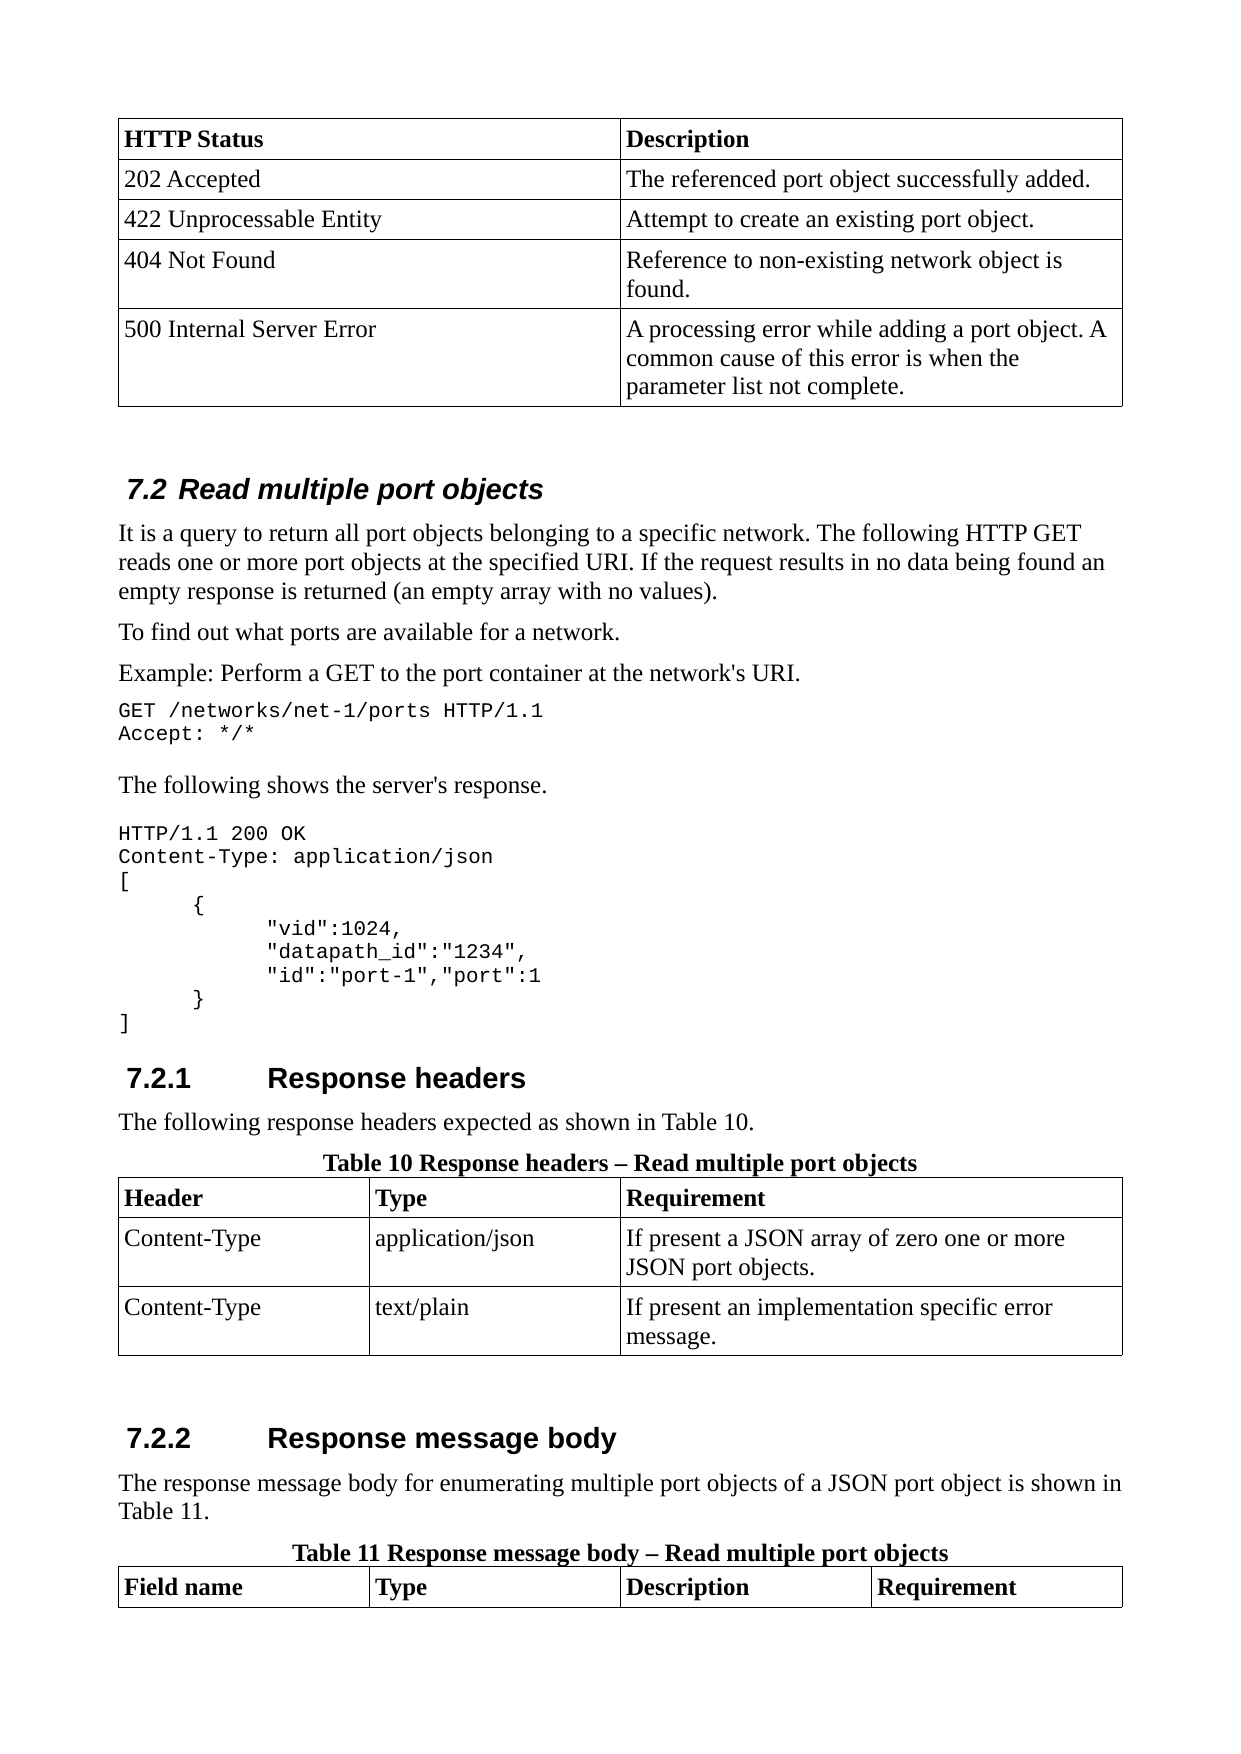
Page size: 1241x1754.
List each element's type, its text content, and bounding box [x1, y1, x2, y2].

text "vid":1024, [266, 917, 1122, 941]
table_cell Reference to non-existing network object is found. [621, 240, 1122, 308]
table_header Description [621, 119, 1122, 158]
text [ [118, 870, 1122, 894]
table_cell application/json [370, 1218, 620, 1286]
text GET /networks/net-1/ports HTTP/1.1 [118, 699, 1122, 723]
table_cell 500 Internal Server Error [119, 309, 620, 406]
table_header Requirement [872, 1567, 1122, 1607]
table_cell Content-Type [119, 1218, 369, 1286]
subtitle Table １１ Response message body – Read multiple port objects [118, 1538, 1122, 1566]
text The following shows the server's response. [118, 771, 1122, 799]
table_cell The referenced port object successfully added. [621, 160, 1122, 199]
table_header Field name [119, 1567, 369, 1607]
text Content-Type: application/json [118, 847, 1122, 870]
text ] [118, 1012, 1122, 1036]
table_cell If present a JSON array of zero one or more JSON port objects. [621, 1218, 1122, 1286]
text It is a query to return all port objects belonging to a specific network. The following HTTP GET reads one or more port objects at the specified URI. If the request results in no data being found an empty response is returned (an empty array with no values). [118, 518, 1122, 604]
table_header HTTP Status [119, 119, 620, 158]
table_cell 404 Not Found [119, 240, 620, 308]
text The following response headers expected as shown in Table 10. [118, 1107, 1122, 1136]
text } [192, 988, 1122, 1012]
table_cell Attempt to create an existing port object. [621, 200, 1122, 239]
table_header Description [621, 1567, 871, 1607]
text Accept: */* [118, 723, 1122, 747]
text Example: Perform a GET to the port container at the network's URI. [118, 658, 1122, 687]
text HTTP/1.1 200 OK [118, 823, 1122, 847]
text The response message body for enumerating multiple port objects of a JSON port object is shown in Table 11. [118, 1468, 1122, 1525]
table_cell If present an implementation specific error message. [621, 1287, 1122, 1355]
table_header Type [370, 1178, 620, 1217]
table_header Type [370, 1567, 620, 1607]
text { [192, 894, 1122, 917]
table_cell 422 Unprocessable Entity [119, 200, 620, 239]
table_cell text/plain [370, 1287, 620, 1355]
subtitle Table １０ Response headers – Read multiple port objects [118, 1148, 1122, 1177]
table_header Header [119, 1178, 369, 1217]
subtitle Read multiple port objects [118, 472, 1122, 506]
subtitle Response message body [118, 1422, 1122, 1455]
text "datapath_id":"1234", [266, 941, 1122, 965]
table_cell 202 Accepted [119, 160, 620, 199]
table_cell A processing error while adding a port object. A common cause of this error is when the parameter list not complete. [621, 309, 1122, 406]
table_header Requirement [621, 1178, 1122, 1217]
text "id":"port-1","port":1 [266, 965, 1122, 988]
table_cell Content-Type [119, 1287, 369, 1355]
subtitle Response headers [118, 1061, 1122, 1094]
text To find out what ports are available for a network. [118, 617, 1122, 646]
